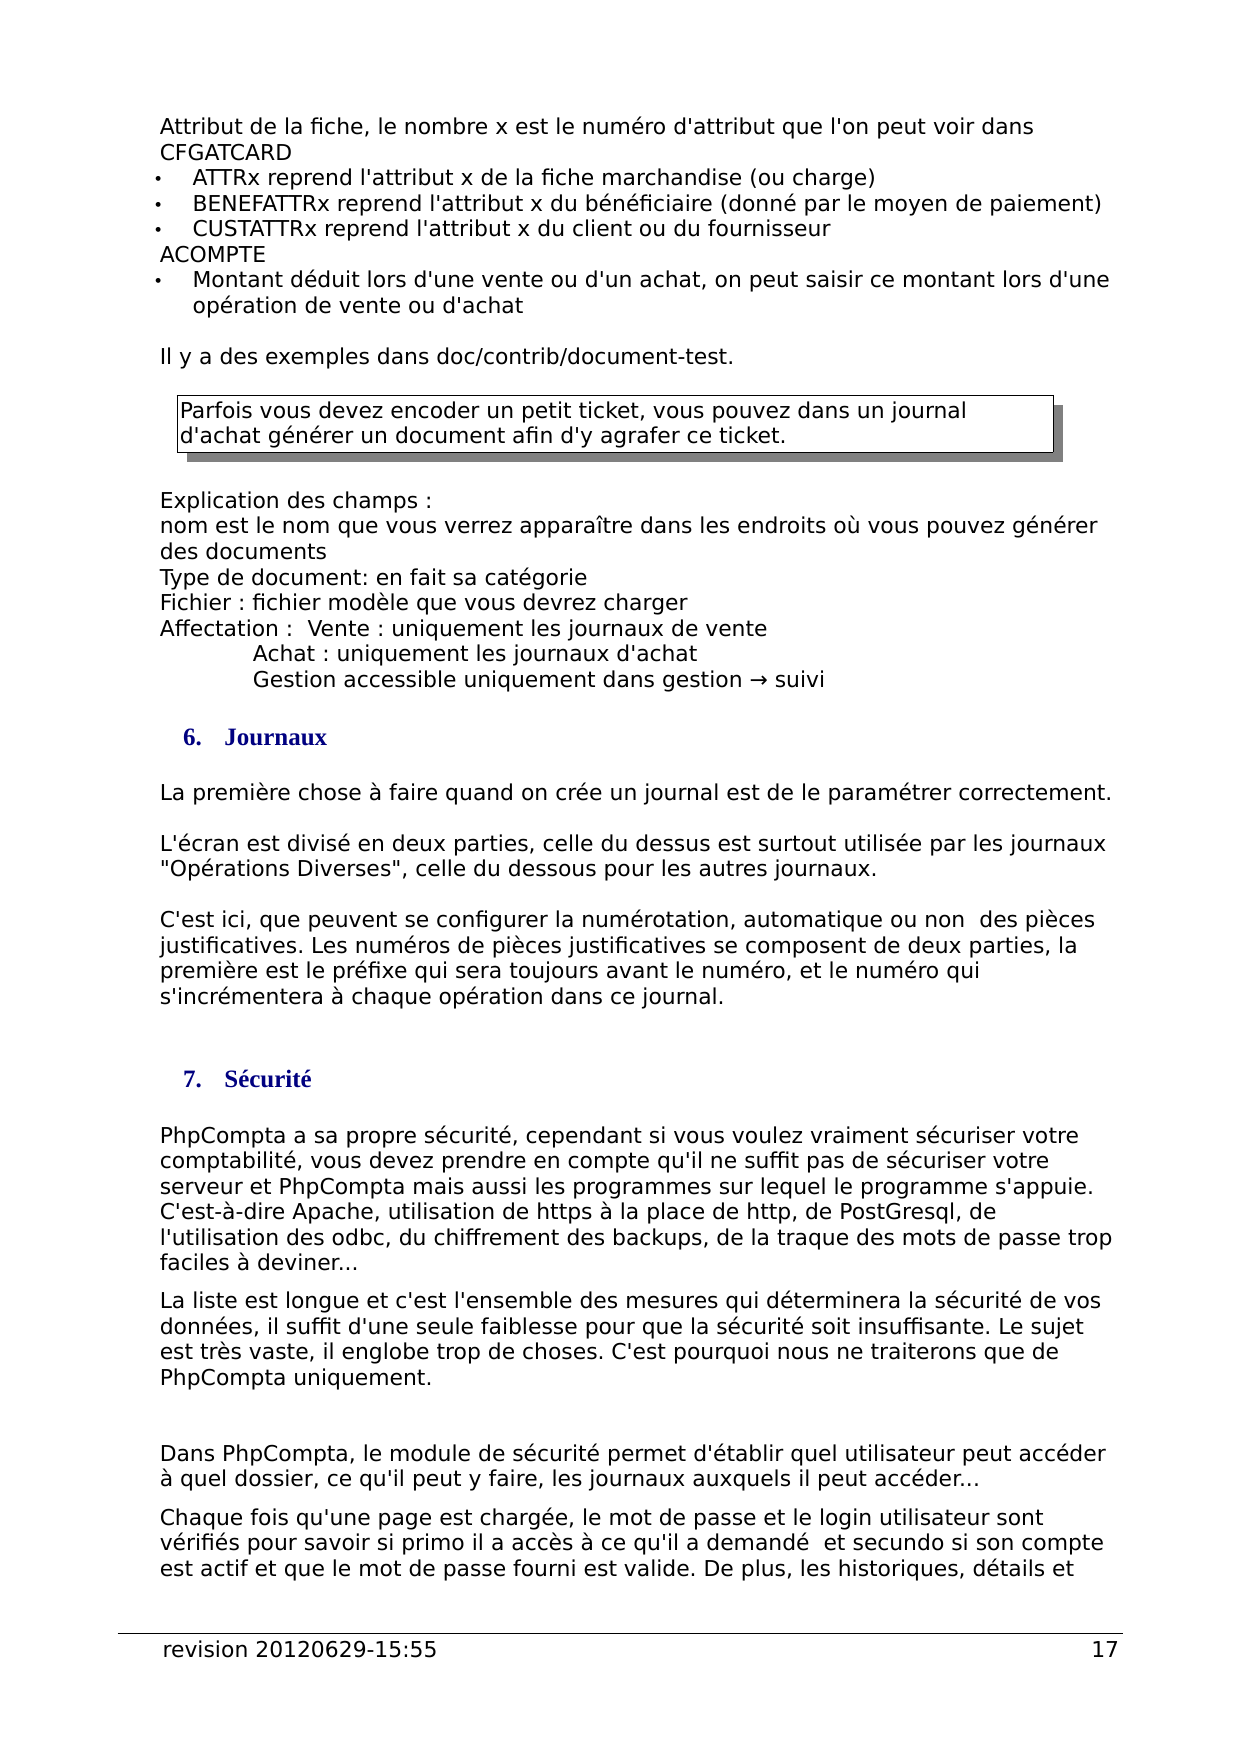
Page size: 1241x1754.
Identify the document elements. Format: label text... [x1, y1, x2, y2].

text PhpCompta a sa propre sécurité, cependant si vous voulez vraiment sécuriser votre comptabilité, vous devez prendre en compte qu'il ne suffit pas de sécuriser votre serveur et PhpCompta mais aussi les programmes sur lequel le programme s'appuie. C'est-à-dire Apache, utilisation de https à la place de http, de PostGresql, de l'utilisation des odbc, du chiffrement des backups, de la traque des mots de passe trop faciles à deviner... [159, 1123, 1123, 1276]
text Type de document: en fait sa catégorie [159, 564, 1123, 590]
text Il y a des exemples dans doc/contrib/document-test. [159, 344, 1123, 369]
text Affectation : Vente : uniquement les journaux de vente [159, 616, 1123, 641]
text Attribut de la fiche, le nombre x est le numéro d'attribut que l'on peut voir dans CFGATCARD [159, 114, 1123, 165]
text Fichier : fichier modèle que vous devrez charger [159, 590, 1123, 616]
list BENEFATTRx reprend l'attribut x du bénéficiaire (donné par le moyen de paiement) [155, 191, 1123, 216]
list ATTRx reprend l'attribut x de la fiche marchandise (ou charge) [155, 165, 1123, 191]
text Gestion accessible uniquement dans gestion → suivi [159, 667, 1123, 692]
text Dans PhpCompta, le module de sécurité permet d'établir quel utilisateur peut accéder à quel dossier, ce qu'il peut y faire, les journaux auxquels il peut accéder... [159, 1441, 1123, 1492]
list CUSTATTRx reprend l'attribut x du client ou du fournisseur [155, 216, 1123, 242]
text Chaque fois qu'une page est chargée, le mot de passe et le login utilisateur sont vérifiés pour savoir si primo il a accès à ce qu'il a demandé et secundo si son compte est actif et que le mot de passe fourni est valide. De plus, les historiques, détails et [159, 1504, 1123, 1581]
text nom est le nom que vous verrez apparaître dans les endroits où vous pouvez générer des documents [159, 513, 1123, 564]
text La liste est longue et c'est l'ensemble des mesures qui déterminera la sécurité de vos données, il suffit d'une seule faiblesse pour que la sécurité soit insuffisante. Le sujet est très vaste, il englobe trop de choses. C'est pourquoi nous ne traiterons que de PhpCompta uniquement. [159, 1288, 1123, 1391]
text ACOMPTE [159, 242, 1123, 267]
text La première chose à faire quand on crée un journal est de le paramétrer correctement. [159, 780, 1123, 805]
text Achat : uniquement les journaux d'achat [159, 641, 1123, 667]
subtitle Sécurité [177, 1064, 1123, 1093]
text Explication des champs : [159, 488, 1123, 513]
subtitle Journaux [177, 722, 1123, 750]
text L'écran est divisé en deux parties, celle du dessus est surtout utilisée par les journaux "Opérations Diverses", celle du dessous pour les autres journaux. [159, 831, 1123, 882]
list Montant déduit lors d'une vente ou d'un achat, on peut saisir ce montant lors d'une opération de vente ou d'achat [155, 267, 1123, 318]
text C'est ici, que peuvent se configurer la numérotation, automatique ou non des pièces justificatives. Les numéros de pièces justificatives se composent de deux parties, la première est le préfixe qui sera toujours avant le numéro, et le numéro qui s'incrémentera à chaque opération dans ce journal. [159, 907, 1123, 1009]
text Parfois vous devez encoder un petit ticket, vous pouvez dans un journal d'achat générer un document afin d'y agrafer ce ticket. [178, 396, 1053, 452]
